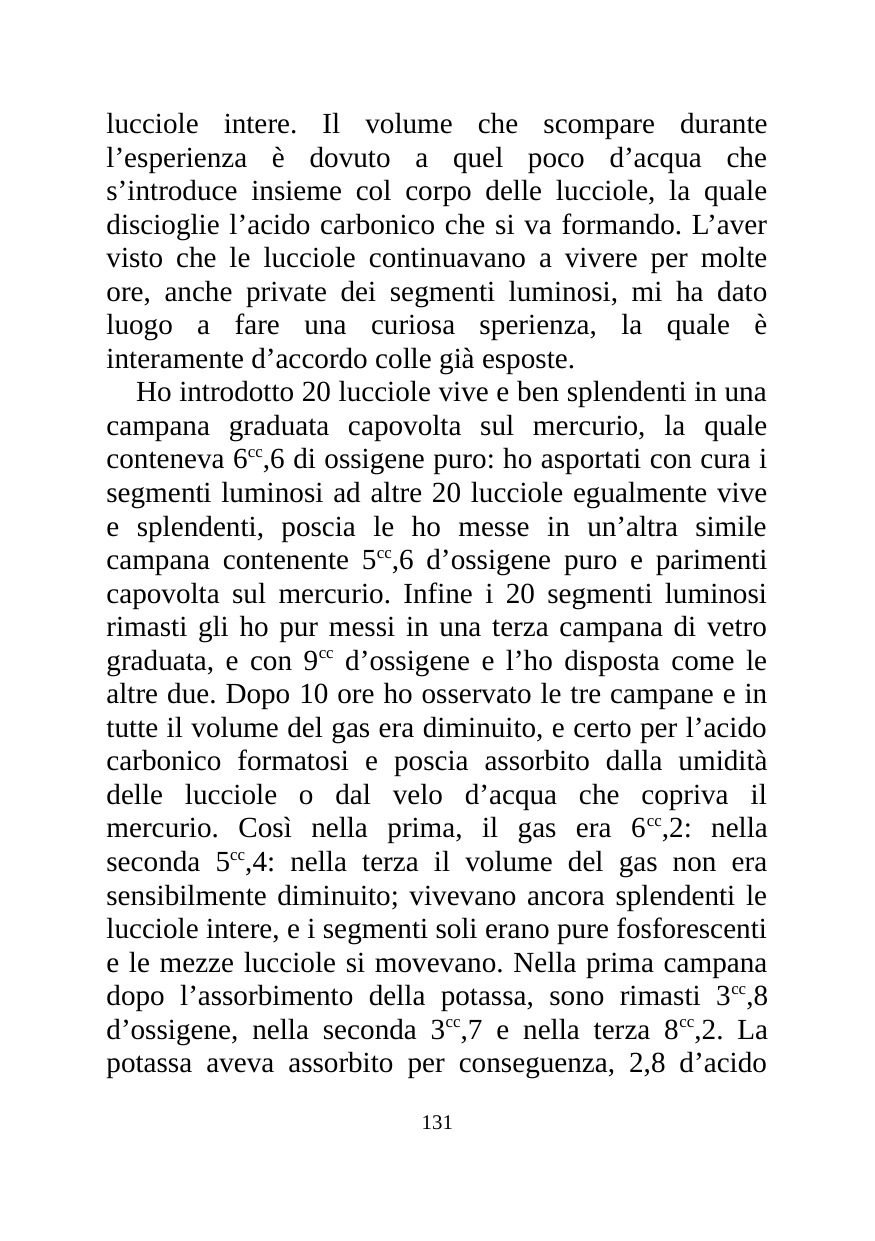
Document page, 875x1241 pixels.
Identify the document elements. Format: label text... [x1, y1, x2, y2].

text lucciole intere. Il volume che scompare durante l’esperienza è dovuto a quel poco d’acqua che s’introduce insieme col corpo delle lucciole, la quale discioglie l’acido carbonico che si va formando. L’aver visto che le lucciole continuavano a vivere per molte ore, anche private dei segmenti luminosi, mi ha dato luogo a fare una curiosa sperienza, la quale è interamente d’accordo colle già esposte. [106, 106, 768, 374]
text Ho introdotto 20 lucciole vive e ben splendenti in una campana graduata capovolta sul mercurio, la quale conteneva 6cc,6 di ossigene puro: ho asportati con cura i segmenti luminosi ad altre 20 lucciole egualmente vive e splendenti, poscia le ho messe in un’altra simile campana contenente 5cc,6 d’ossigene puro e parimenti capovolta sul mercurio. Infine i 20 segmenti luminosi rimasti gli ho pur messi in una terza campana di vetro graduata, e con 9cc d’ossigene e l’ho disposta come le altre due. Dopo 10 ore ho osservato le tre campane e in tutte il volume del gas era diminuito, e certo per l’acido carbonico formatosi e poscia assorbito dalla umidità delle lucciole o dal velo d’acqua che copriva il mercurio. Così nella prima, il gas era 6cc,2: nella seconda 5cc,4: nella terza il volume del gas non era sensibilmente diminuito; vivevano ancora splendenti le lucciole intere, e i segmenti soli erano pure fosforescenti e le mezze lucciole si movevano. Nella prima campana dopo l’assorbimento della potassa, sono rimasti 3cc,8 d’ossigene, nella seconda 3cc,7 e nella terza 8cc,2. La potassa aveva assorbito per conseguenza, 2,8 d’acido [106, 374, 768, 1079]
